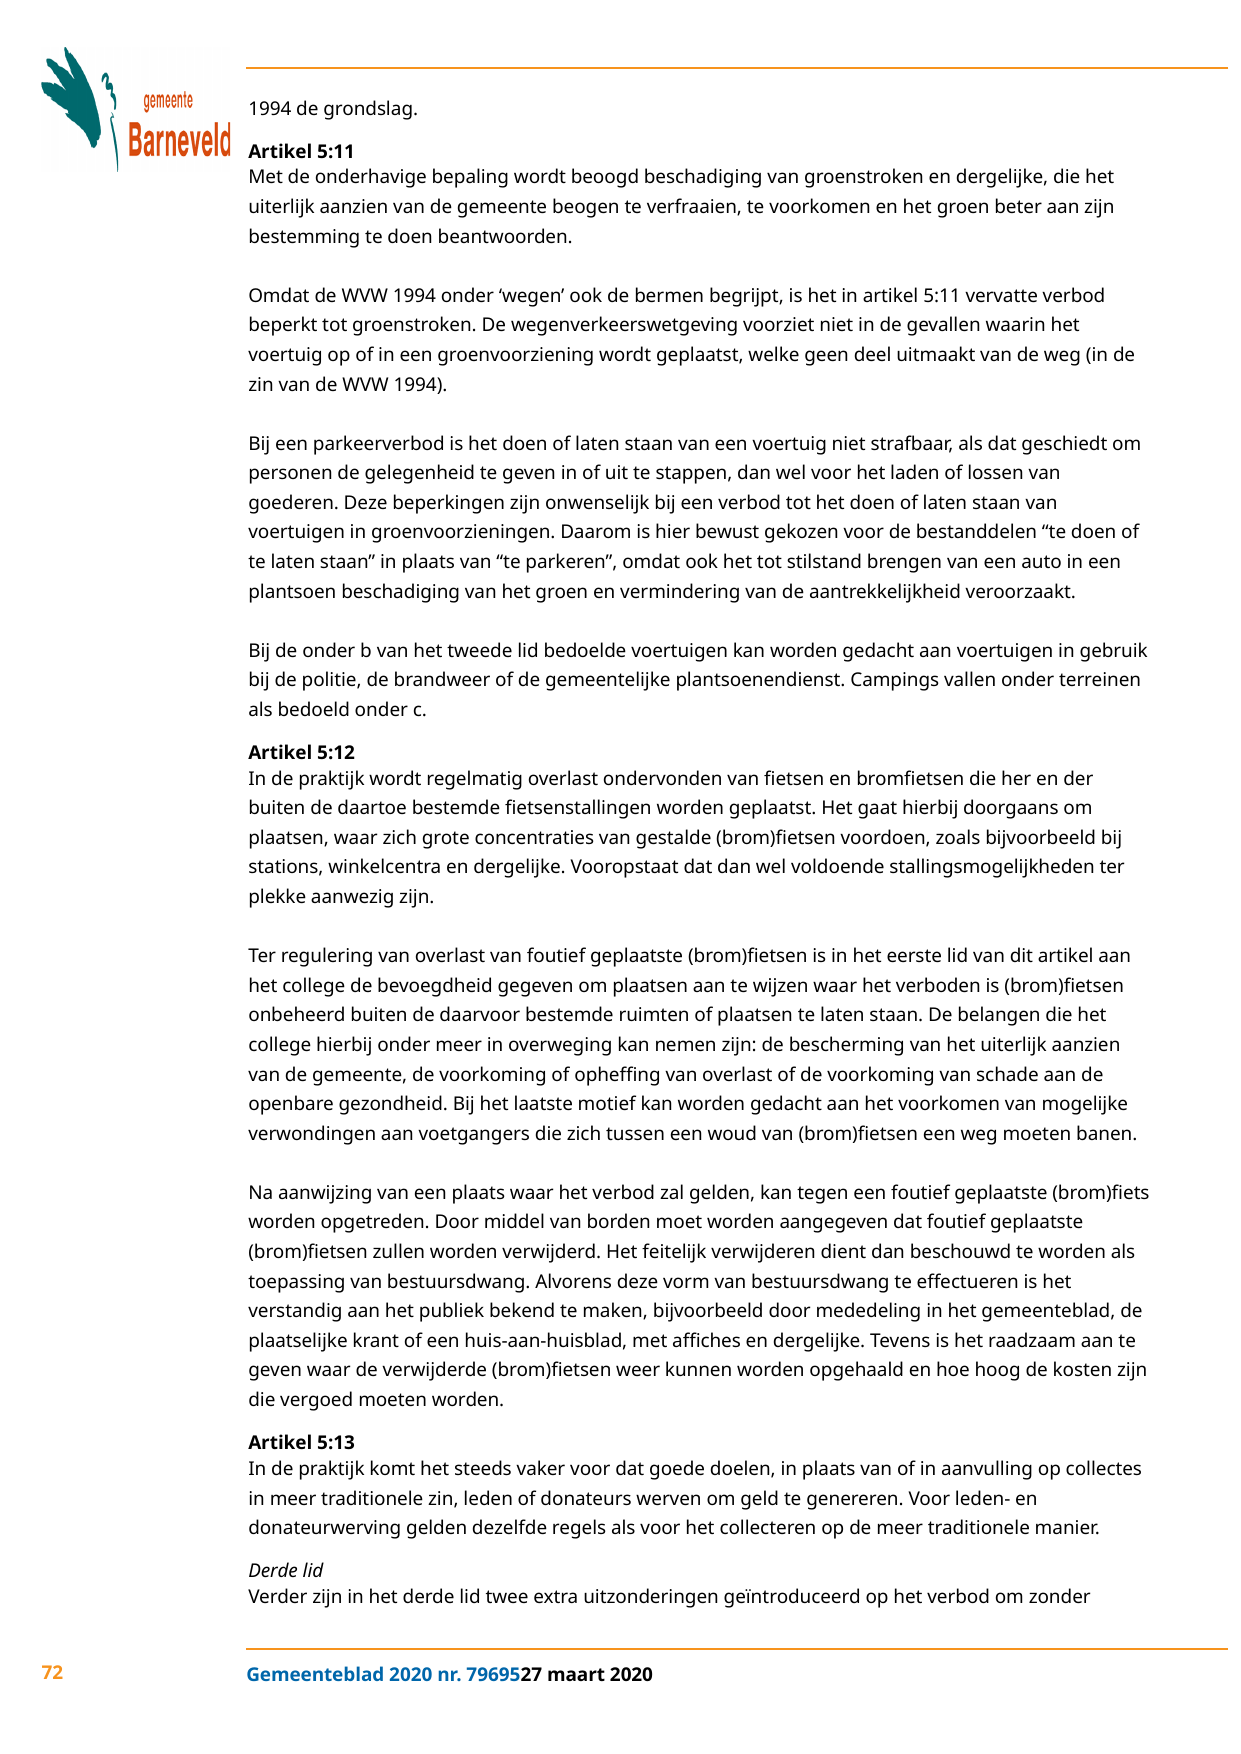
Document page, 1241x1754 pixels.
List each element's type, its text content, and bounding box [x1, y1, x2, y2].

text Artikel 5:11 [248, 138, 1152, 164]
text In de praktijk komt het steeds vaker voor dat goede doelen, in plaats van of in aanvulling op collectes in meer traditionele zin, leden of donateurs werven om geld te genereren. Voor leden- en donateurwerving gelden dezelfde regels als voor het collecteren op de meer traditionele manier. [248, 1455, 1152, 1540]
text 1994 de grondslag. [248, 95, 1152, 121]
text Ter regulering van overlast van foutief geplaatste (brom)fietsen is in het eerste lid van dit artikel aan het college de bevoegdheid gegeven om plaatsen aan te wijzen waar het verboden is (brom)fietsen onbeheerd buiten de daarvoor bestemde ruimten of plaatsen te laten staan. De belangen die het college hierbij onder meer in overweging kan nemen zijn: de bescherming van het uiterlijk aanzien van de gemeente, de voorkoming of opheffing van overlast of de voorkoming van schade aan de openbare gezondheid. Bij het laatste motief kan worden gedacht aan het voorkomen van mogelijke verwondingen aan voetgangers die zich tussen een woud van (brom)fietsen een weg moeten banen. [248, 942, 1152, 1146]
text Na aanwijzing van een plaats waar het verbod zal gelden, kan tegen een foutief geplaatste (brom)fiets worden opgetreden. Door middel van borden moet worden aangegeven dat foutief geplaatste (brom)fietsen zullen worden verwijderd. Het feitelijk verwijderen dient dan beschouwd te worden als toepassing van bestuursdwang. Alvorens deze vorm van bestuursdwang te effectueren is het verstandig aan het publiek bekend te maken, bijvoorbeeld door mededeling in het gemeenteblad, de plaatselijke krant of een huis-aan-huisblad, met affiches en dergelijke. Tevens is het raadzaam aan te geven waar de verwijderde (brom)fietsen weer kunnen worden opgehaald en hoe hoog de kosten zijn die vergoed moeten worden. [248, 1179, 1152, 1412]
text Bij de onder b van het tweede lid bedoelde voertuigen kan worden gedacht aan voertuigen in gebruik bij de politie, de brandweer of de gemeentelijke plantsoenendienst. Campings vallen onder terreinen als bedoeld onder c. [248, 637, 1152, 722]
text Artikel 5:13 [248, 1429, 1152, 1455]
text Derde lid [248, 1557, 1152, 1583]
text Artikel 5:12 [248, 739, 1152, 765]
picture [41, 47, 231, 172]
text Verder zijn in het derde lid twee extra uitzonderingen geïntroduceerd op het verbod om zonder [248, 1583, 1152, 1609]
text In de praktijk wordt regelmatig overlast ondervonden van fietsen en bromfietsen die her en der buiten de daartoe bestemde fietsenstallingen worden geplaatst. Het gaat hierbij doorgaans om plaatsen, waar zich grote concentraties van gestalde (brom)fietsen voordoen, zoals bijvoorbeeld bij stations, winkelcentra en dergelijke. Vooropstaat dat dan wel voldoende stallingsmogelijkheden ter plekke aanwezig zijn. [248, 765, 1152, 909]
text Met de onderhavige bepaling wordt beoogd beschadiging van groenstroken en dergelijke, die het uiterlijk aanzien van de gemeente beogen te verfraaien, te voorkomen en het groen beter aan zijn bestemming te doen beantwoorden. [248, 164, 1152, 248]
text Omdat de WVW 1994 onder ‘wegen’ ook de bermen begrijpt, is het in artikel 5:11 vervatte verbod beperkt tot groenstroken. De wegenverkeerswetgeving voorziet niet in de gevallen waarin het voertuig op of in een groenvoorziening wordt geplaatst, welke geen deel uitmaakt van de weg (in de zin van de WVW 1994). [248, 282, 1152, 396]
text Bij een parkeerverbod is het doen of laten staan van een voertuig niet strafbaar, als dat geschiedt om personen de gelegenheid te geven in of uit te stappen, dan wel voor het laden of lossen van goederen. Deze beperkingen zijn onwenselijk bij een verbod tot het doen of laten staan van voertuigen in groenvoorzieningen. Daarom is hier bewust gekozen voor de bestanddelen “te doen of te laten staan” in plaats van “te parkeren”, omdat ook het tot stilstand brengen van een auto in een plantsoen beschadiging van het groen en vermindering van de aantrekkelijkheid veroorzaakt. [248, 430, 1152, 603]
